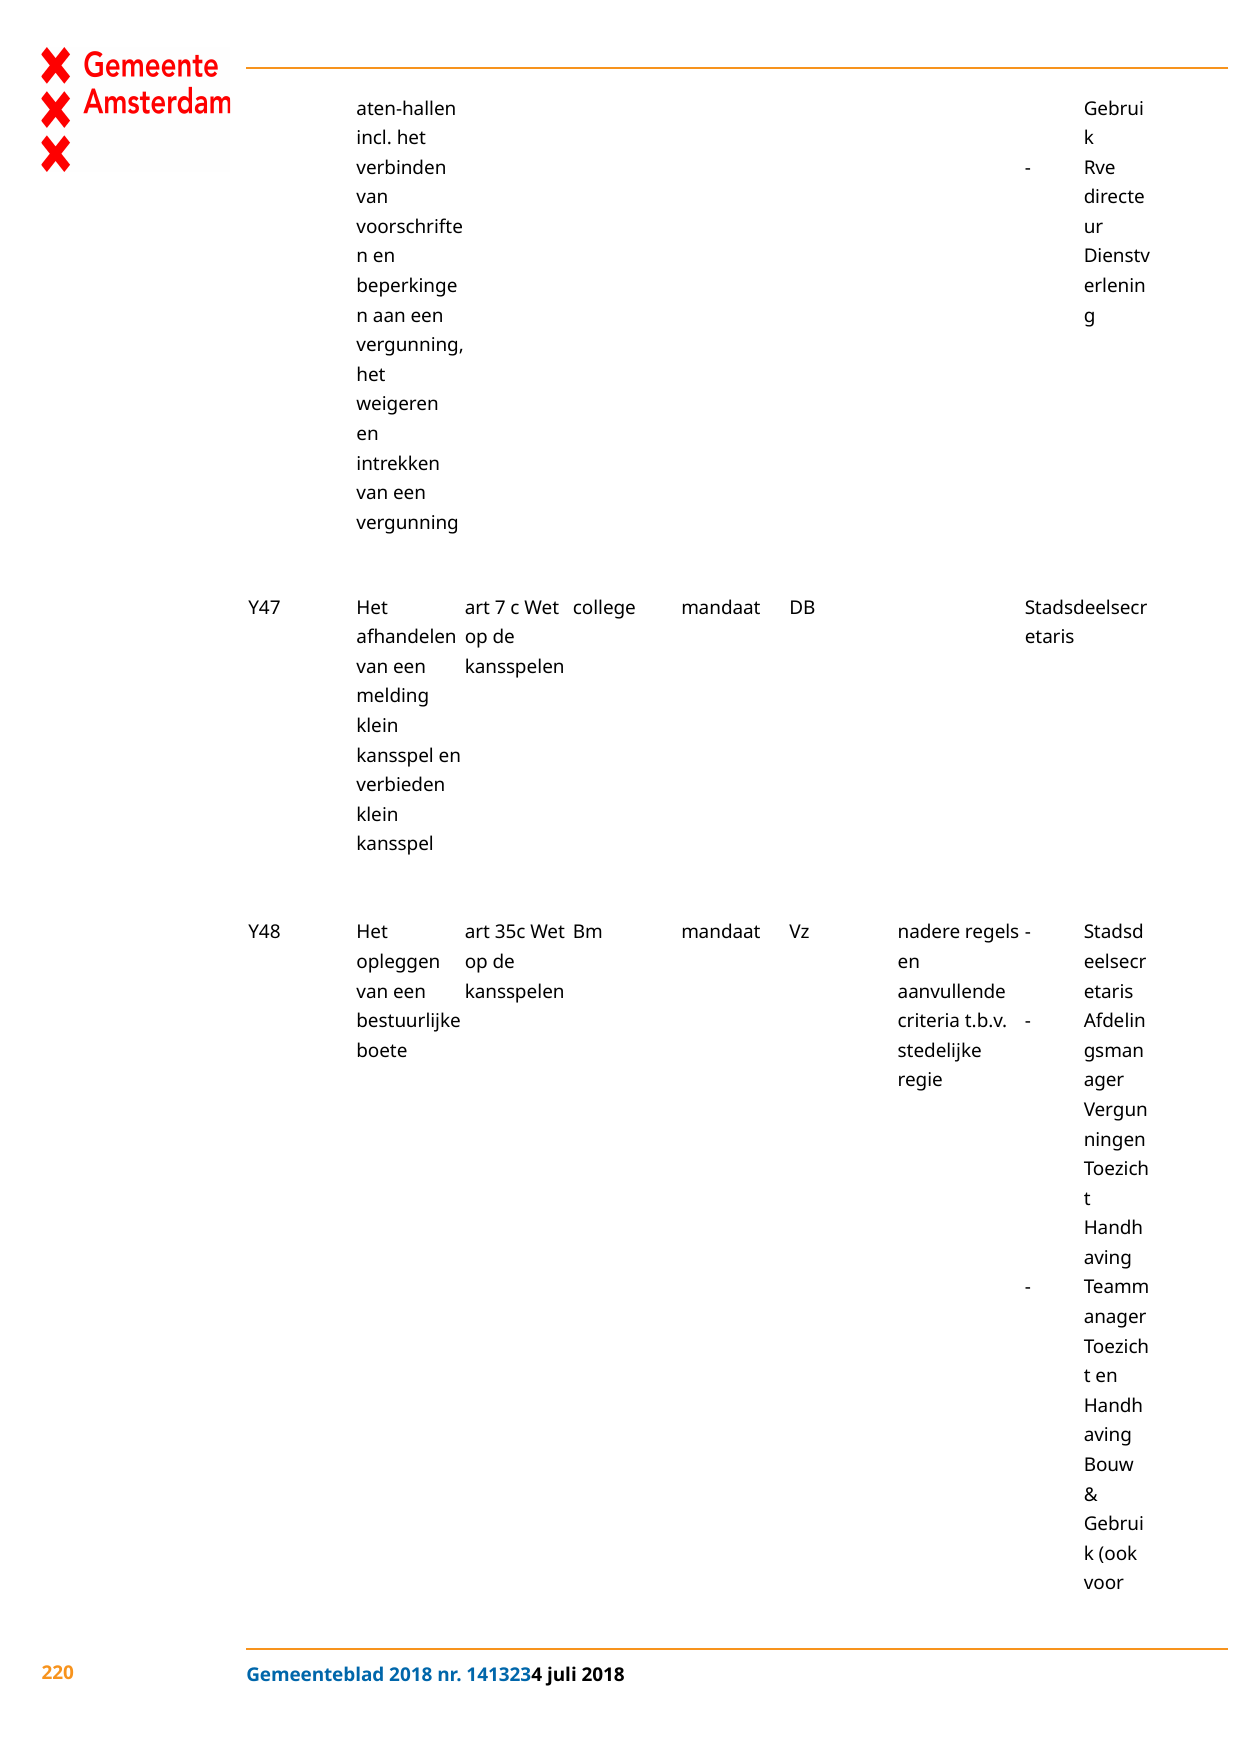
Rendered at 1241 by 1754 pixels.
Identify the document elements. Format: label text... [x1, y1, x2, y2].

table_header [789, 95, 897, 564]
table_header Het opleggen van een bestuurlijke boete [356, 889, 464, 1595]
table_cell mandaat [681, 564, 789, 886]
table_header [465, 95, 573, 564]
table_header Stadsdeelsecretaris Afdelingsmanager Vergunningen Toezicht Handhaving Teammanager Toezicht en Handhaving Bouw & Gebruik (ook voor [1025, 889, 1152, 1595]
table_cell college [573, 564, 681, 886]
table_header Vz [789, 889, 897, 1595]
table_header Gebruik Rve directeur Dienstverlening [1025, 95, 1152, 564]
table_cell [898, 564, 1024, 886]
table_header mandaat [681, 889, 789, 1595]
table_header nadere regels en aanvullende criteria t.b.v. stedelijke regie [898, 889, 1024, 1595]
table_header art 35c Wet op de kansspelen [465, 889, 573, 1595]
table_header [898, 95, 1024, 564]
table_cell Y47 [248, 564, 356, 886]
table_header [573, 95, 681, 564]
table_header aten-hallen incl. het verbinden van voorschriften en beperkingen aan een vergunning, het weigeren en intrekken van een vergunning [356, 95, 464, 564]
table_cell Het afhandelen van een melding klein kansspel en verbieden klein kansspel [356, 564, 464, 886]
table_cell art 7 c Wet op de kansspelen [465, 564, 573, 886]
table_cell Stadsdeelsecretaris [1025, 564, 1152, 886]
table_cell DB [789, 564, 897, 886]
table_header Bm [573, 889, 681, 1595]
table_header Y48 [248, 889, 356, 1595]
table_header [248, 95, 356, 564]
picture [41, 47, 231, 172]
table_header [681, 95, 789, 564]
